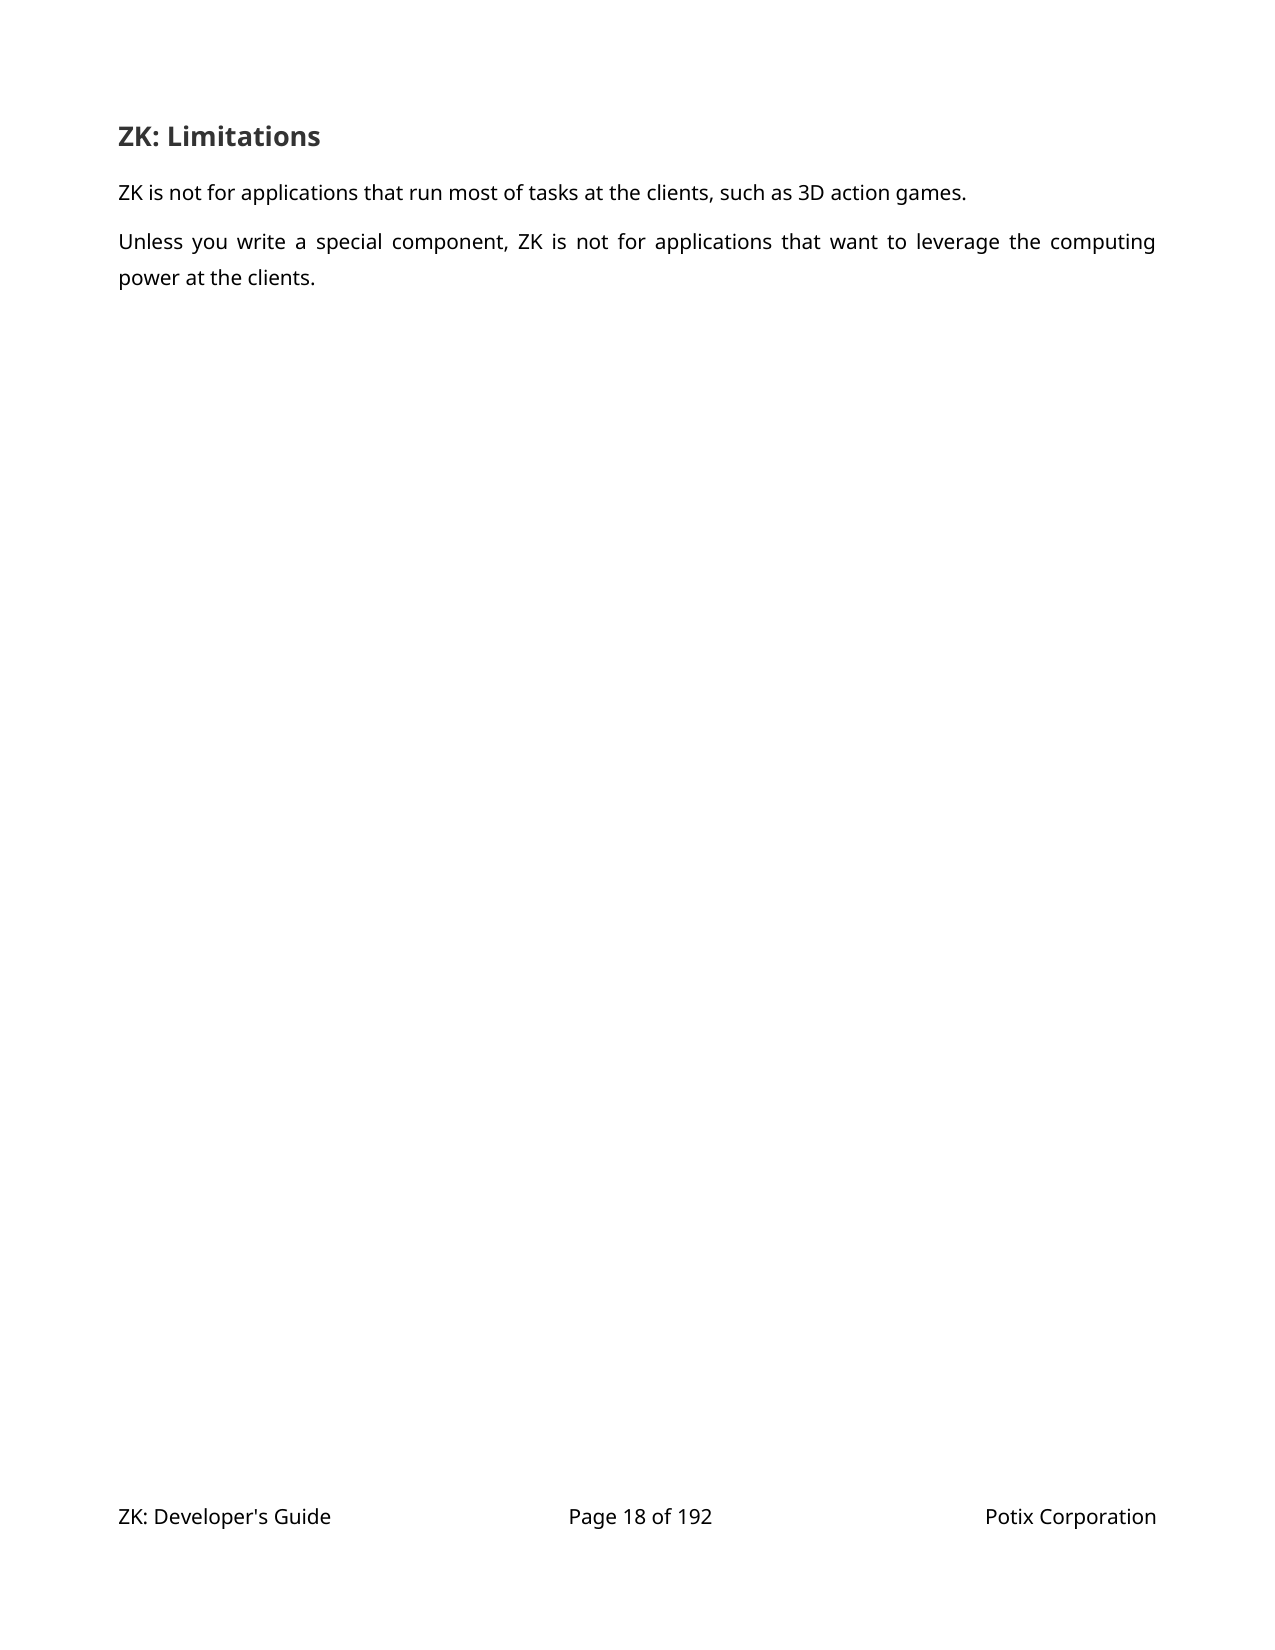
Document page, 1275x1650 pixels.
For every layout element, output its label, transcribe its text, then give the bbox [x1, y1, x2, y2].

text Unless you write a special component, ZK is not for applications that want to leverage the computing power at the clients. [118, 227, 1157, 291]
text ZK is not for applications that run most of tasks at the clients, such as 3D action games. [118, 178, 1157, 207]
subtitle ZK: Limitations [118, 118, 1157, 155]
